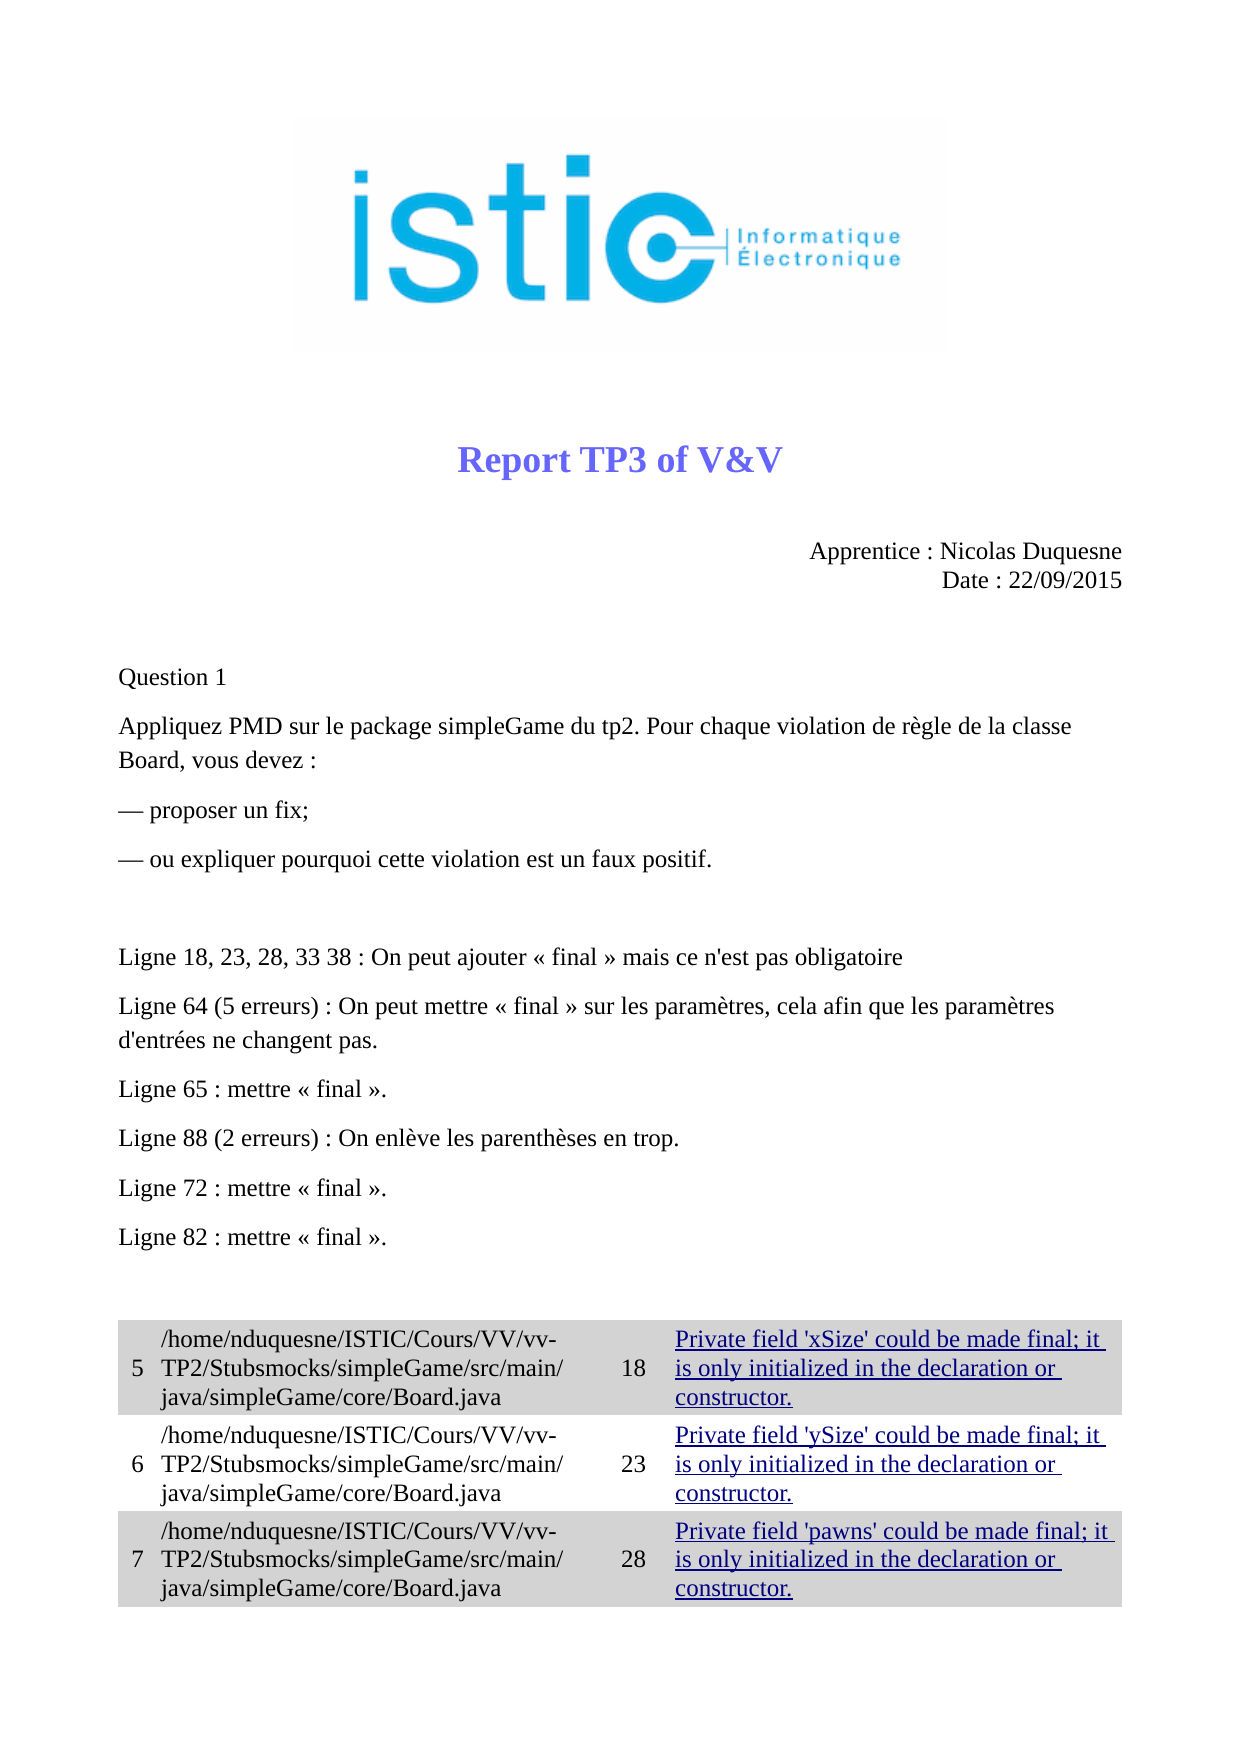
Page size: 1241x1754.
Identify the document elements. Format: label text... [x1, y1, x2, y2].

text — proposer un fix; [118, 795, 1122, 823]
subtitle Report TP3 of V&V [118, 437, 1122, 480]
text Date : 22/09/2015 [118, 565, 1122, 594]
table_cell Private field 'ySize' could be made final; it is only initialized in the declaration or constructor. [670, 1415, 1122, 1511]
table_cell 7 [118, 1511, 156, 1607]
table_cell 6 [118, 1415, 156, 1511]
table_cell /home/nduquesne/ISTIC/Cours/VV/vv-TP2/Stubsmocks/simpleGame/src/main/java/simpleGame/core/Board.java [156, 1415, 596, 1511]
text — ou expliquer pourquoi cette violation est un faux positif. [118, 844, 1122, 872]
table_cell 28 [596, 1511, 670, 1607]
table_cell Private field 'pawns' could be made final; it is only initialized in the declaration or constructor. [670, 1511, 1122, 1607]
text Ligne 88 (2 erreurs) : On enlève les parenthèses en trop. [118, 1123, 1122, 1152]
text Ligne 65 : mettre « final ». [118, 1074, 1122, 1103]
table_header /home/nduquesne/ISTIC/Cours/VV/vv-TP2/Stubsmocks/simpleGame/src/main/java/simpleGame/core/Board.java [156, 1320, 596, 1415]
table_header Private field 'xSize' could be made final; it is only initialized in the declaration or constructor. [670, 1320, 1122, 1415]
table_cell 23 [596, 1415, 670, 1511]
picture [292, 118, 949, 353]
text Ligne 72 : mettre « final ». [118, 1173, 1122, 1201]
text Ligne 18, 23, 28, 33 38 : On peut ajouter « final » mais ce n'est pas obligatoire [118, 942, 1122, 971]
table_cell /home/nduquesne/ISTIC/Cours/VV/vv-TP2/Stubsmocks/simpleGame/src/main/java/simpleGame/core/Board.java [156, 1511, 596, 1607]
text Question 1 [118, 662, 1122, 691]
table_header 18 [596, 1320, 670, 1415]
text Ligne 64 (5 erreurs) : On peut mettre « final » sur les paramètres, cela afin que les paramètres d'entrées ne changent pas. [118, 991, 1122, 1054]
text Apprentice : Nicolas Duquesne [118, 536, 1122, 565]
table_header 5 [118, 1320, 156, 1415]
text Ligne 82 : mettre « final ». [118, 1222, 1122, 1250]
text Appliquez PMD sur le package simpleGame du tp2. Pour chaque violation de règle de la classe Board, vous devez : [118, 711, 1122, 774]
